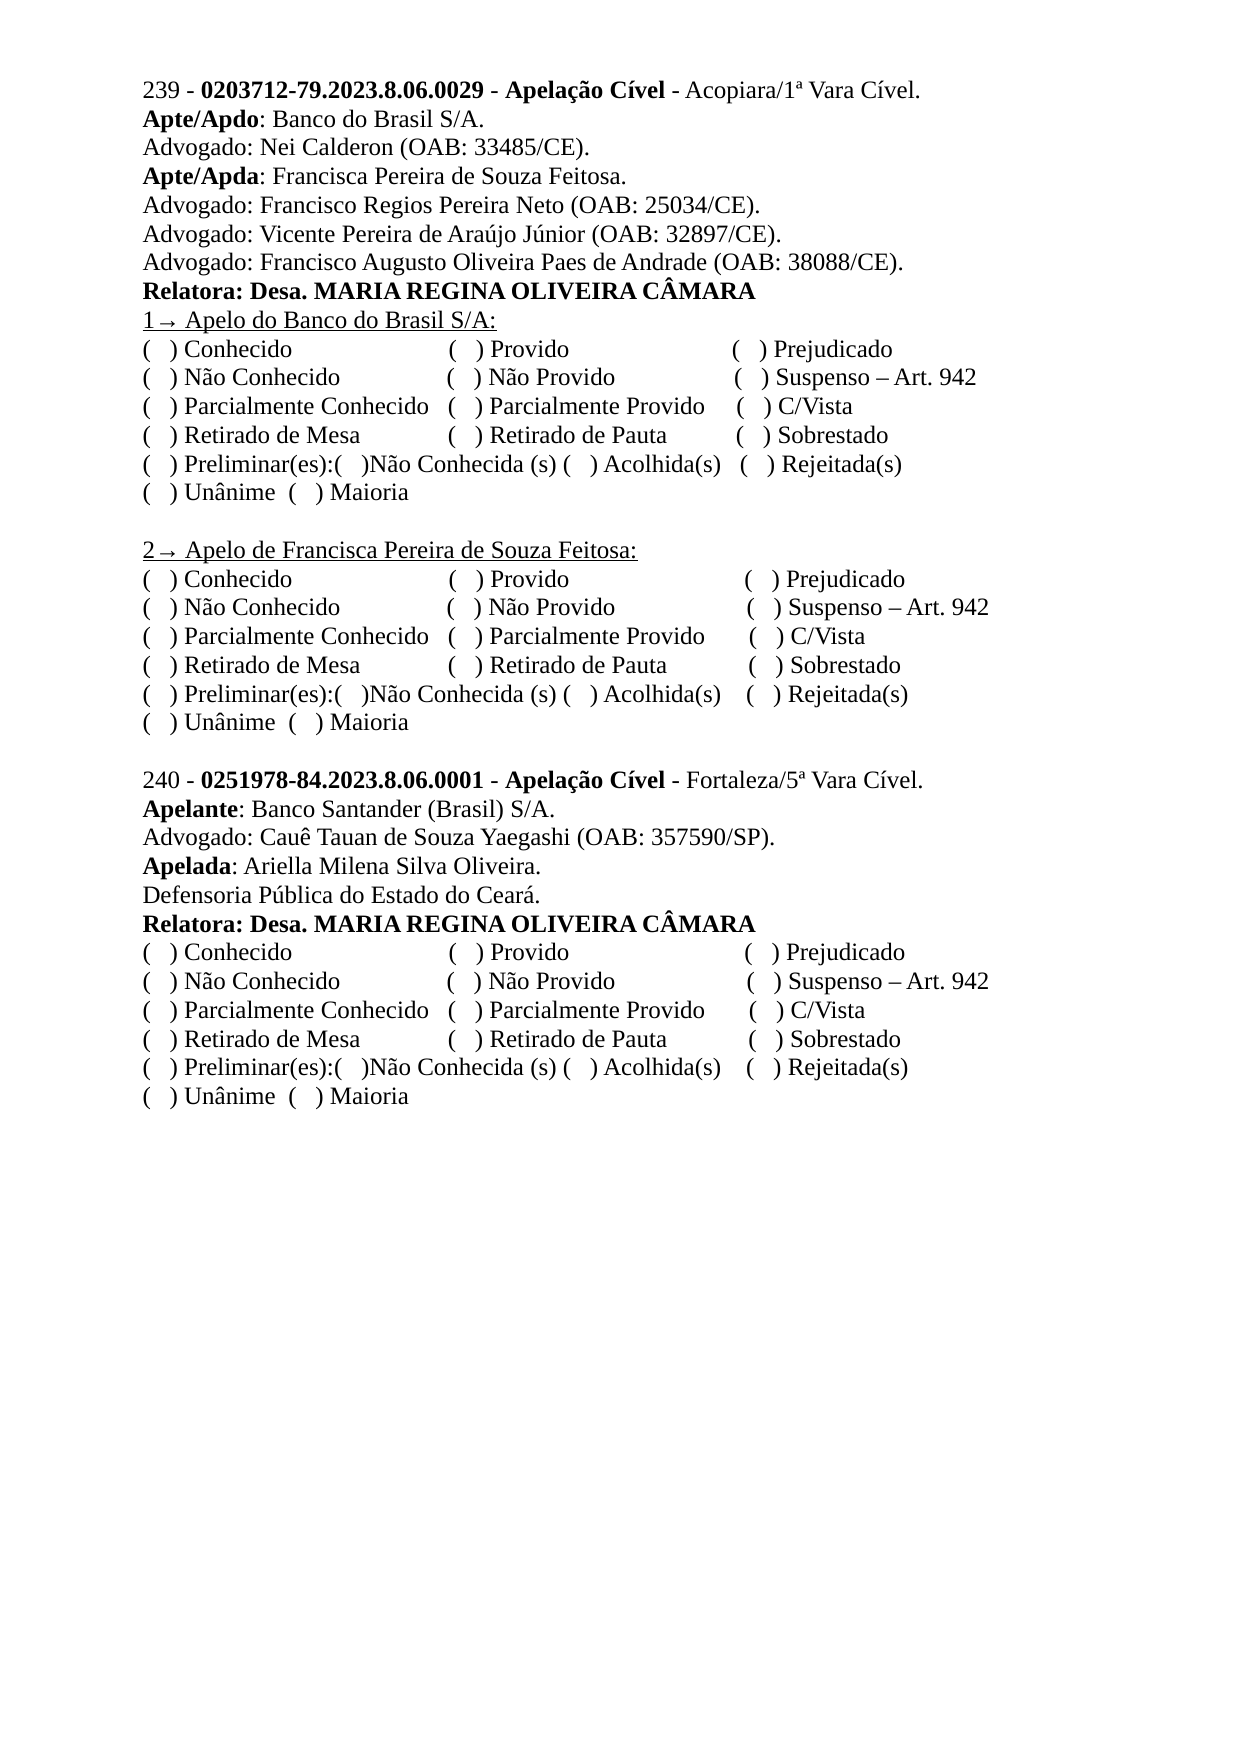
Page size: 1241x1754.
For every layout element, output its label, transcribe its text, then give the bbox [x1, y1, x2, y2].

text ( ) Preliminar(es):( )Não Conhecida (s) ( ) Acolhida(s) ( ) Rejeitada(s) [142, 679, 1158, 707]
text ( ) Conhecido ( ) Provido ( ) Prejudicado [142, 334, 1141, 362]
text Advogado: Francisco Augusto Oliveira Paes de Andrade (OAB: 38088/CE). [142, 247, 1141, 276]
text ( ) Não Conhecido ( ) Não Provido ( ) Suspenso – Art. 942 [142, 362, 1158, 391]
text 239 - 0203712-79.2023.8.06.0029 - Apelação Cível - Acopiara/1ª Vara Cível. [142, 75, 1141, 104]
text Advogado: Vicente Pereira de Araújo Júnior (OAB: 32897/CE). [142, 219, 1141, 247]
text Relatora: Desa. MARIA REGINA OLIVEIRA CÂMARA [142, 909, 1141, 937]
text ( ) Unânime ( ) Maioria [142, 1081, 1158, 1110]
text Relatora: Desa. MARIA REGINA OLIVEIRA CÂMARA [142, 276, 1141, 305]
text 2→ Apelo de Francisca Pereira de Souza Feitosa: [142, 535, 1141, 564]
text Advogado: Francisco Regios Pereira Neto (OAB: 25034/CE). [142, 190, 1141, 219]
text ( ) Preliminar(es):( )Não Conhecida (s) ( ) Acolhida(s) ( ) Rejeitada(s) [142, 1052, 1158, 1081]
text ( ) Conhecido ( ) Provido ( ) Prejudicado [142, 937, 1141, 966]
text Apte/Apda: Francisca Pereira de Souza Feitosa. [142, 161, 1141, 190]
text ( ) Unânime ( ) Maioria [142, 477, 1158, 506]
text 1→ Apelo do Banco do Brasil S/A: [142, 305, 1141, 334]
text Advogado: Nei Calderon (OAB: 33485/CE). [142, 132, 1141, 161]
text Apte/Apdo: Banco do Brasil S/A. [142, 104, 1141, 132]
text Apelante: Banco Santander (Brasil) S/A. [142, 794, 1141, 822]
text ( ) Retirado de Mesa ( ) Retirado de Pauta ( ) Sobrestado [142, 650, 1158, 679]
text ( ) Retirado de Mesa ( ) Retirado de Pauta ( ) Sobrestado [142, 420, 1158, 449]
text ( ) Parcialmente Conhecido ( ) Parcialmente Provido ( ) C/Vista [142, 621, 1158, 650]
text ( ) Não Conhecido ( ) Não Provido ( ) Suspenso – Art. 942 [142, 592, 1158, 621]
text ( ) Preliminar(es):( )Não Conhecida (s) ( ) Acolhida(s) ( ) Rejeitada(s) [142, 449, 1158, 477]
text Apelada: Ariella Milena Silva Oliveira. [142, 851, 1141, 880]
text ( ) Unânime ( ) Maioria [142, 707, 1158, 736]
text Advogado: Cauê Tauan de Souza Yaegashi (OAB: 357590/SP). [142, 822, 1141, 851]
text ( ) Parcialmente Conhecido ( ) Parcialmente Provido ( ) C/Vista [142, 995, 1158, 1024]
text ( ) Conhecido ( ) Provido ( ) Prejudicado [142, 564, 1141, 592]
text ( ) Parcialmente Conhecido ( ) Parcialmente Provido ( ) C/Vista [142, 391, 1158, 420]
text ( ) Não Conhecido ( ) Não Provido ( ) Suspenso – Art. 942 [142, 966, 1158, 995]
text ( ) Retirado de Mesa ( ) Retirado de Pauta ( ) Sobrestado [142, 1024, 1158, 1052]
text 240 - 0251978-84.2023.8.06.0001 - Apelação Cível - Fortaleza/5ª Vara Cível. [142, 765, 1141, 794]
text Defensoria Pública do Estado do Ceará. [142, 880, 1141, 909]
